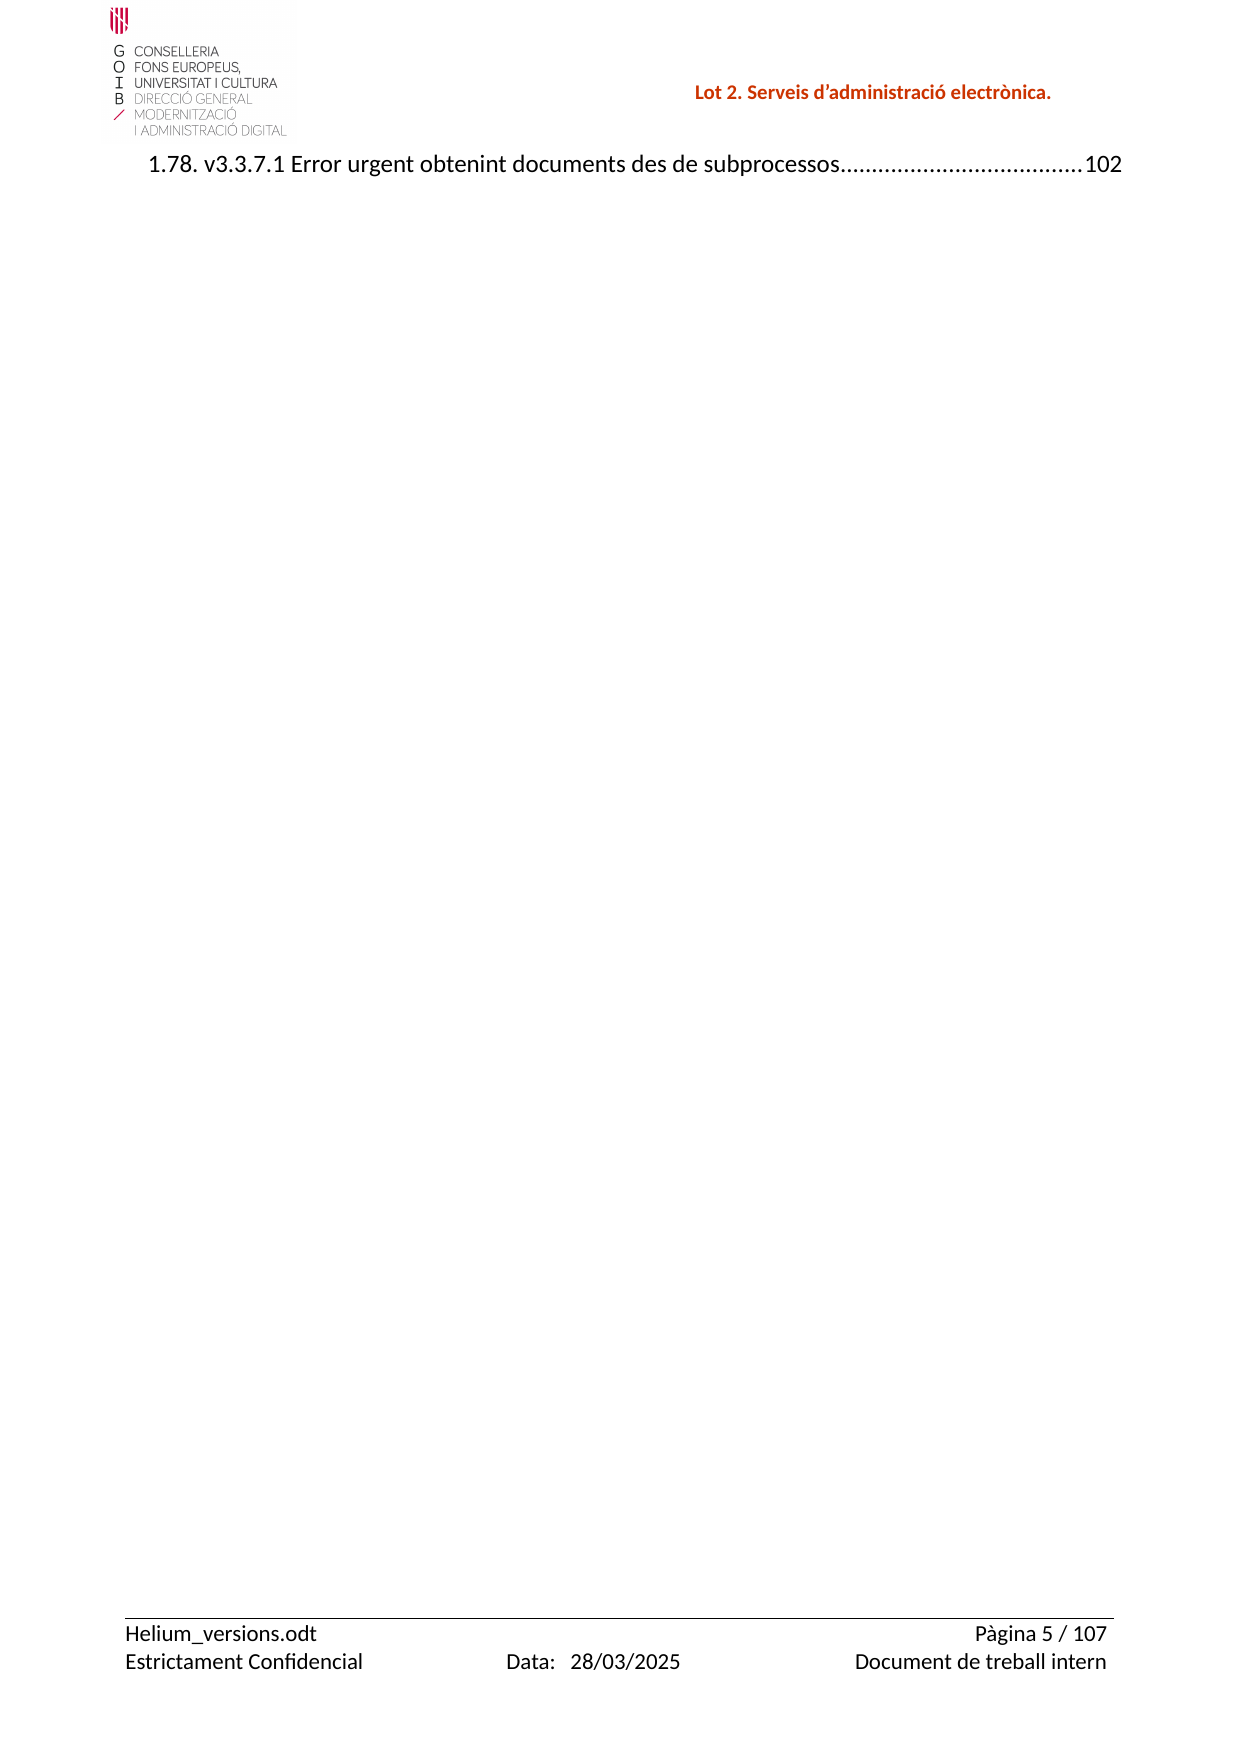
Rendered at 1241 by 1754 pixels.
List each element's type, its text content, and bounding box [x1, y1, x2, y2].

text 1.78. v3.3.7.1 Error urgent obtenint documents des de subprocessos 102 [148, 148, 1122, 178]
picture [100, 0, 297, 144]
